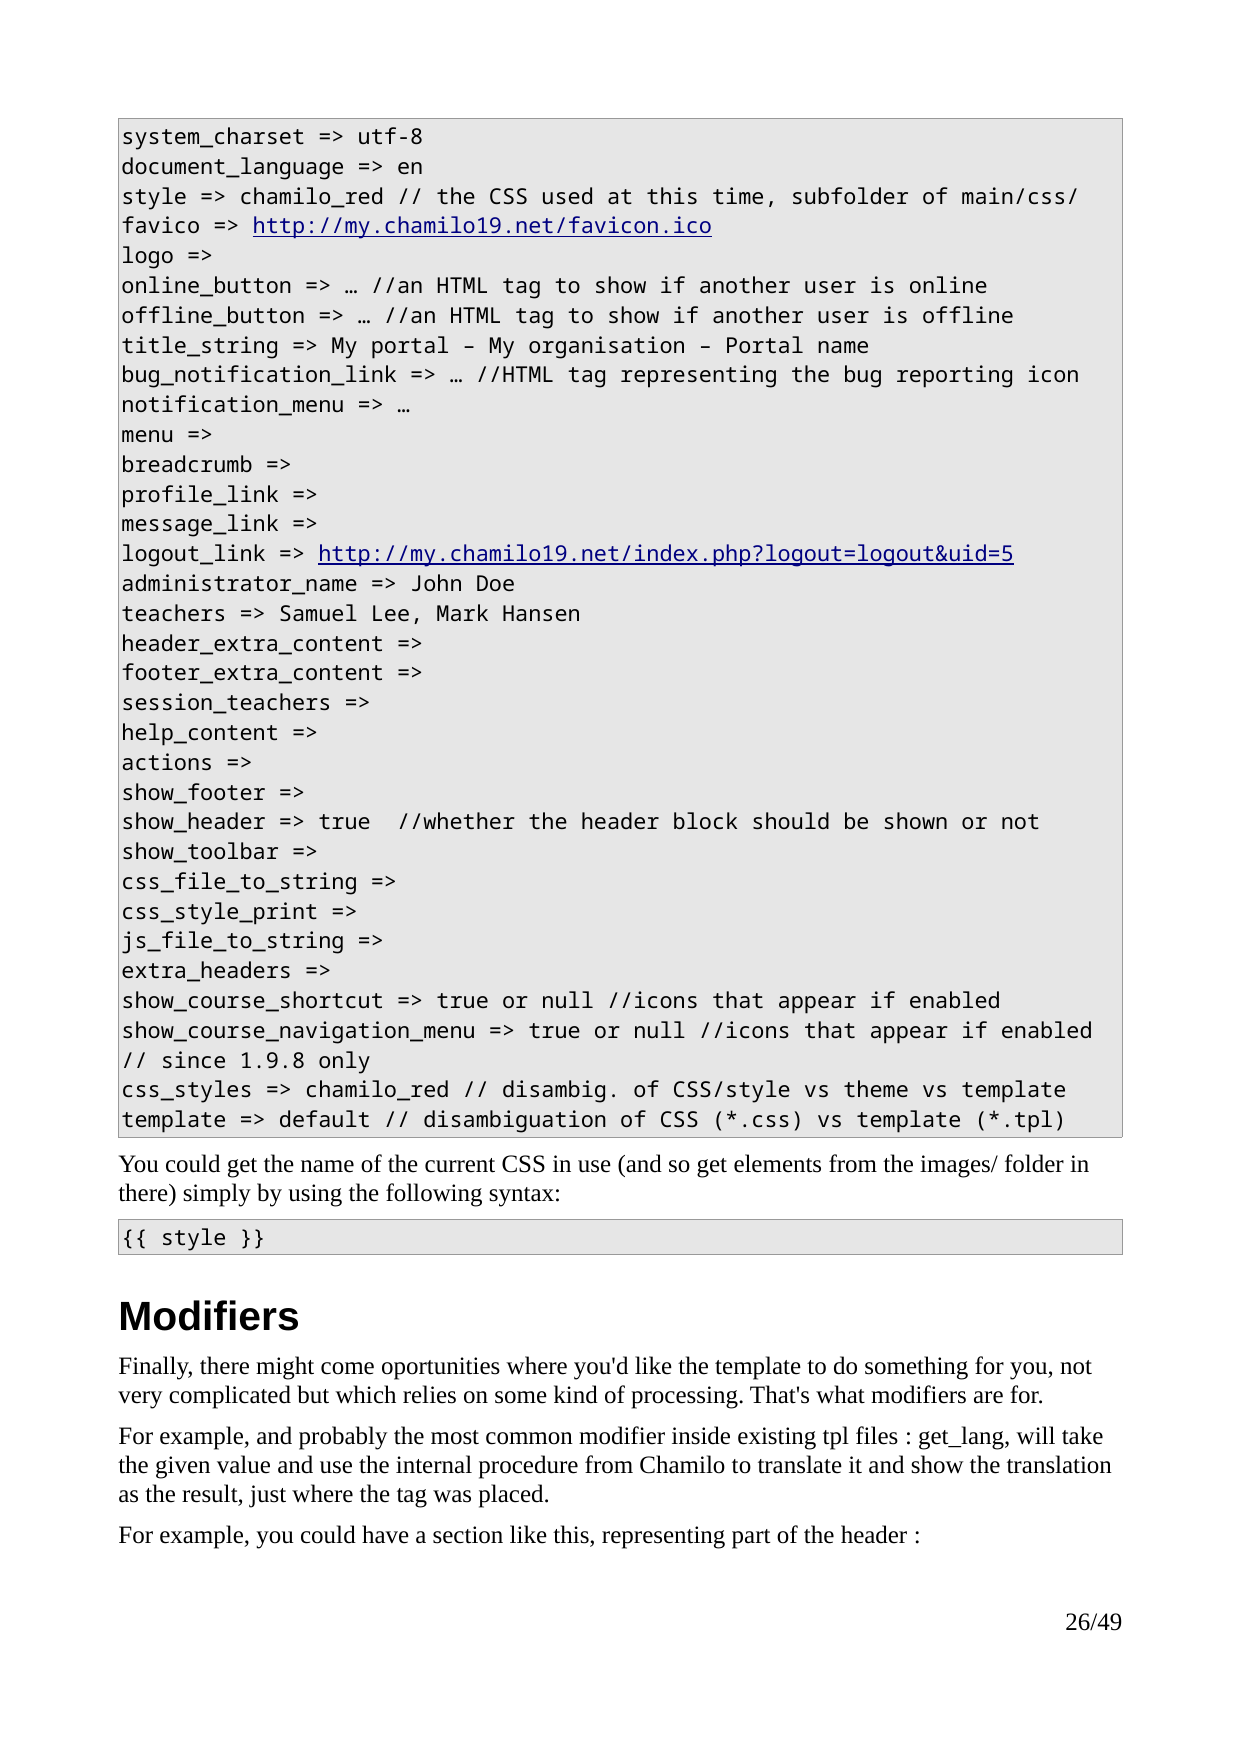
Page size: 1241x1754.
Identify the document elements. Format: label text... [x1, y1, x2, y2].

text For example, and probably the most common modifier inside existing tpl files : get_lang, will take the given value and use the internal procedure from Chamilo to translate it and show the translation as the result, just where the tag was placed. [118, 1421, 1122, 1508]
text Finally, there might come oportunities where you'd like the template to do something for you, not very complicated but which relies on some kind of processing. That's what modifiers are for. [118, 1351, 1122, 1409]
text {{ style }} [119, 1220, 1122, 1254]
text system_charset => utf-8 document_language => en style => chamilo_red // the CSS used at this time, subfolder of main/css/ favico => http://my.chamilo19.net/favicon.ico logo => online_button => … //an HTML tag to show if another user is online offline_button => … //an HTML tag to show if another user is offline title_string => My portal – My organisation – Portal name bug_notification_link => … //HTML tag representing the bug reporting icon notification_menu => … menu => breadcrumb => profile_link => message_link => logout_link => http://my.chamilo19.net/index.php?logout=logout&uid=5 administrator_name => John Doe teachers => Samuel Lee, Mark Hansen header_extra_content => footer_extra_content => session_teachers => help_content => actions => show_footer => show_header => true //whether the header block should be shown or not show_toolbar => css_file_to_string => css_style_print => js_file_to_string => extra_headers => show_course_shortcut => true or null //icons that appear if enabled show_course_navigation_menu => true or null //icons that appear if enabled // since 1.9.8 only css_styles => chamilo_red // disambig. of CSS/style vs theme vs template template => default // disambiguation of CSS (*.css) vs template (*.tpl) [119, 119, 1122, 1137]
text You could get the name of the current CSS in use (and so get elements from the images/ folder in there) simply by using the following syntax: [118, 1149, 1122, 1207]
subtitle Modifiers [118, 1292, 1122, 1339]
text For example, you could have a section like this, representing part of the header : [118, 1520, 1122, 1549]
